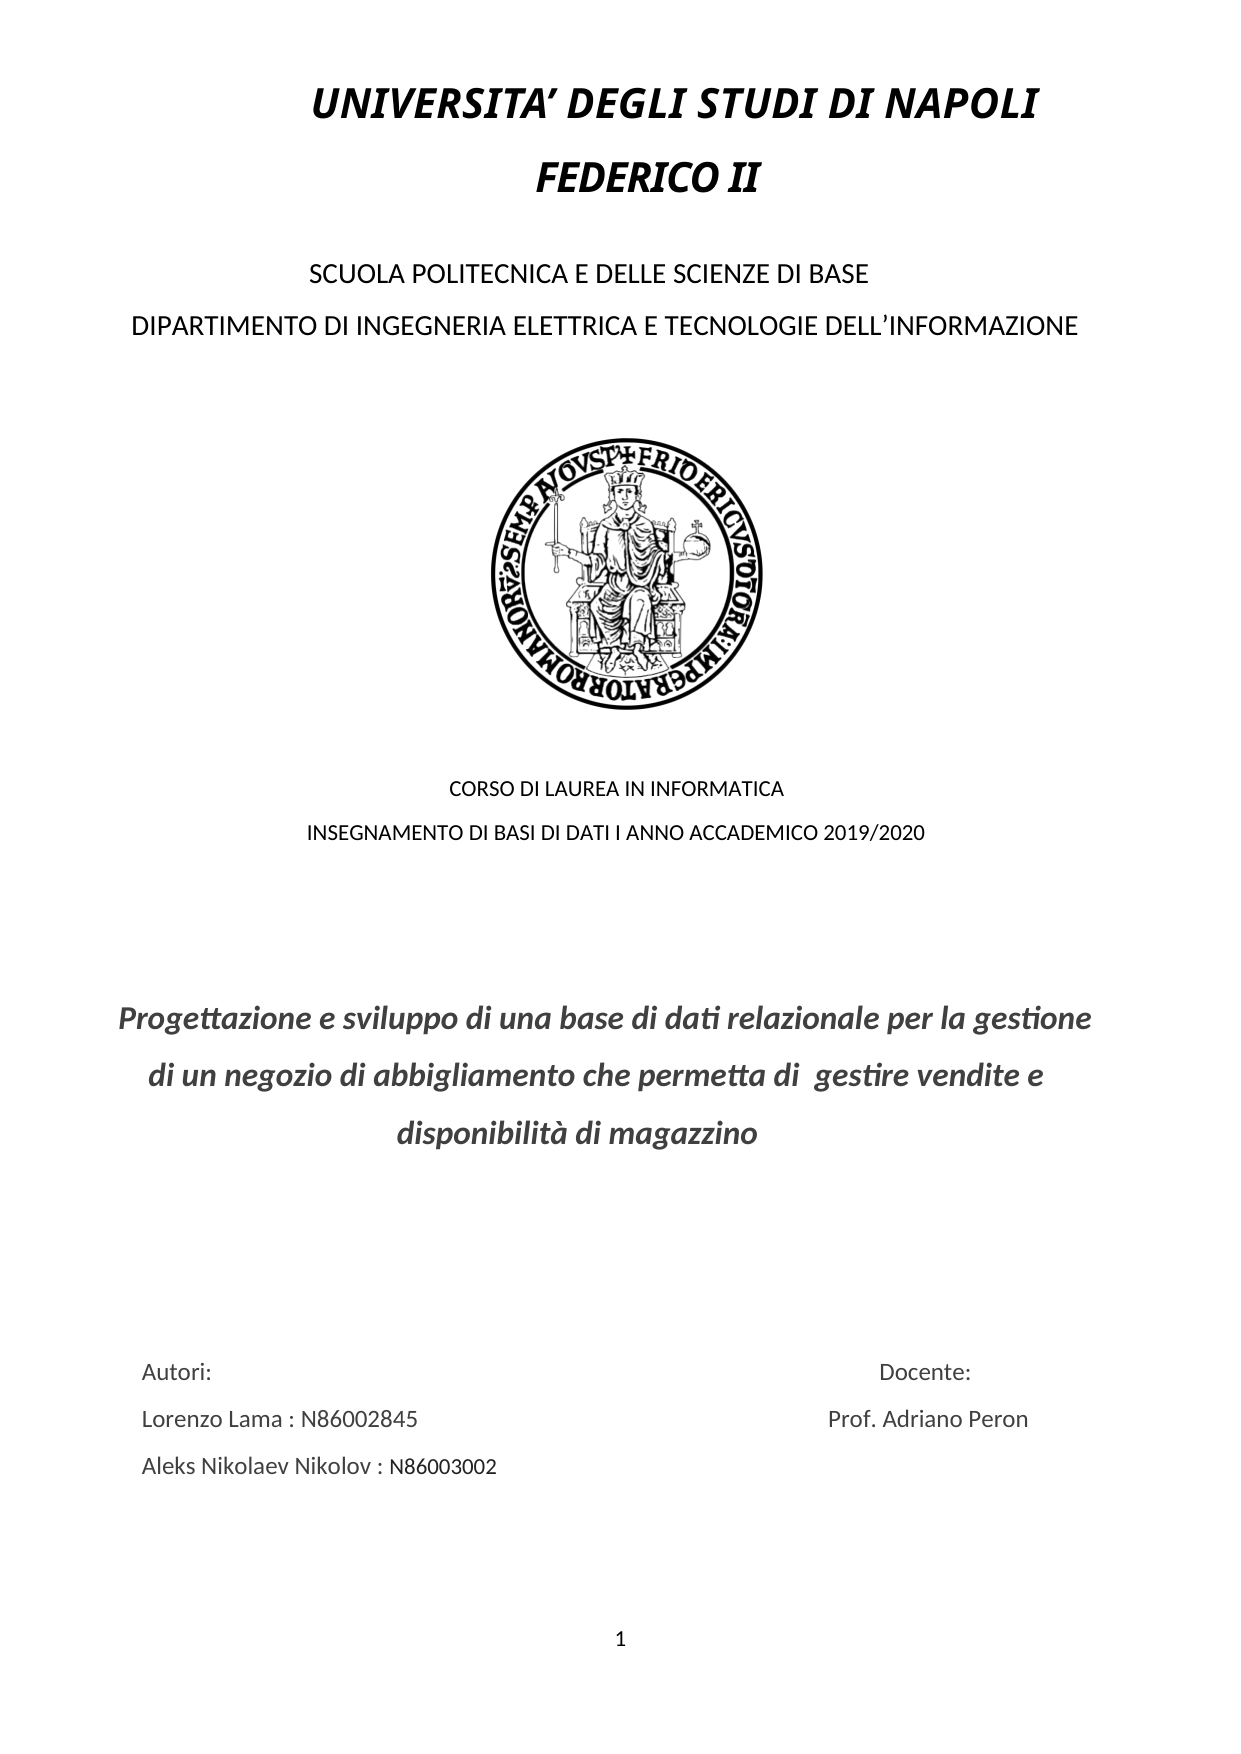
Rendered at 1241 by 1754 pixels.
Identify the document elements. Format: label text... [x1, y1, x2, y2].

title FEDERICO II [118, 131, 1122, 210]
text Aleks Nikolaev Nikolov : N86003002 [142, 1450, 1122, 1481]
text Autori: Docente: [142, 1356, 1122, 1386]
title UNIVERSITA’ DEGLI STUDI DI NAPOLI [118, 74, 1122, 131]
text Progettazione e sviluppo di una base di dati relazionale per la gestione [118, 997, 1122, 1038]
text SCUOLA POLITECNICA E DELLE SCIENZE DI BASE [118, 255, 1122, 290]
text di un negozio di abbigliamento che permetta di gestire vendite e [118, 1054, 1122, 1095]
text CORSO DI LAUREA IN INFORMATICA [413, 774, 1122, 802]
text DIPARTIMENTO DI INGEGNERIA ELETTRICA E TECNOLOGIE DELL’INFORMAZIONE [118, 307, 1122, 343]
text Lorenzo Lama : N86002845 Prof. Adriano Peron [142, 1403, 1122, 1433]
text INSEGNAMENTO DI BASI DI DATI I ANNO ACCADEMICO 2019/2020 [266, 818, 1122, 846]
text disponibilità di magazzino [118, 1112, 1122, 1153]
